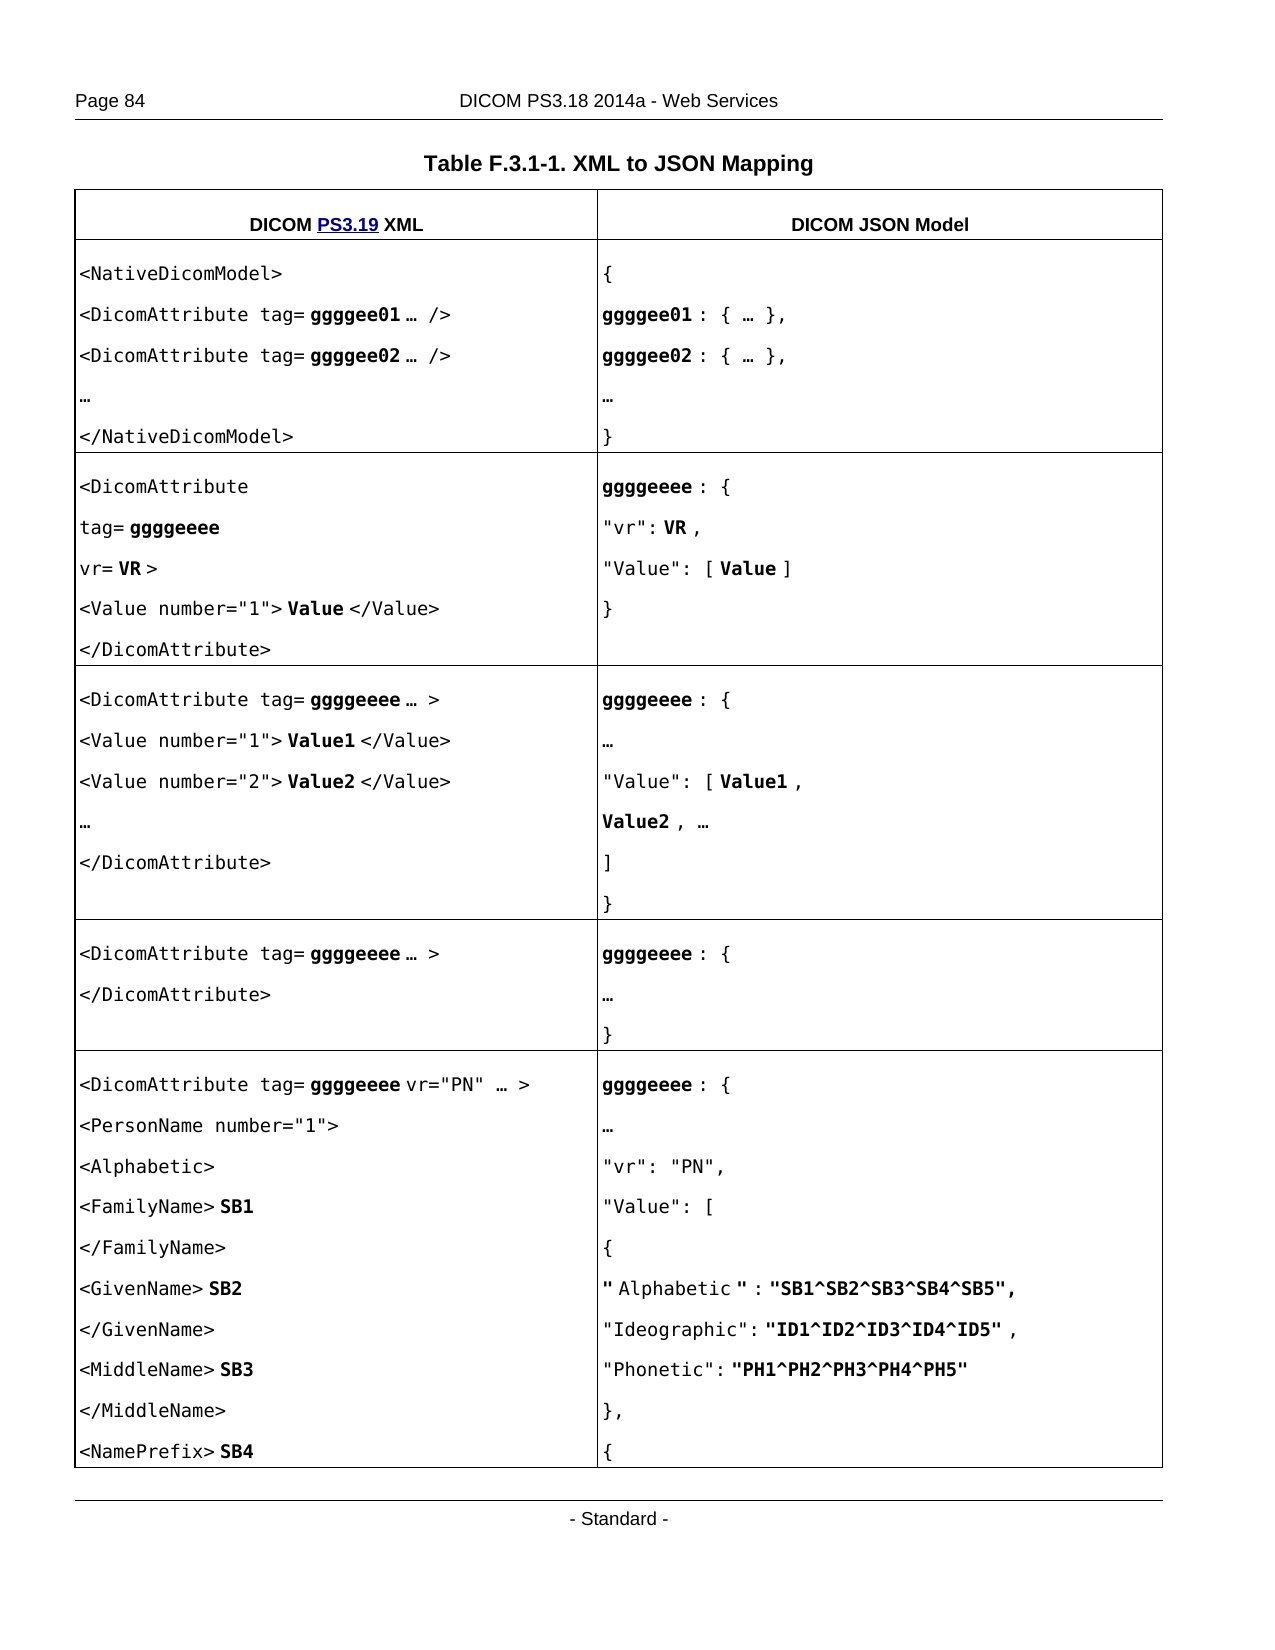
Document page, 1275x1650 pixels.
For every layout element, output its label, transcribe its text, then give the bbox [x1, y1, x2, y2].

table_cell { ggggee01 : { … }, ggggee02 : { … }, … } [598, 240, 1162, 452]
table_cell ggggeeee : { … "vr": "PN", "Value": [ { " Alphabetic " : "SB1^SB2^SB3^SB4^SB5", "Ideographic": "ID1^ID2^ID3^ID4^ID5" , "Phonetic": "PH1^PH2^PH3^PH4^PH5" }, { [598, 1051, 1162, 1467]
table_cell ggggeeee : { … "Value": [ Value1 , Value2 , … ] } [598, 666, 1162, 919]
table_header DICOM PS3.19 XML [76, 190, 597, 239]
table_cell <DicomAttribute tag= ggggeeee … > <Value number="1"> Value1 </Value> <Value number="2"> Value2 </Value> … </DicomAttribute> [76, 666, 597, 919]
table_cell ggggeeee : { "vr": VR , "Value": [ Value ] } [598, 453, 1162, 665]
text Table F.3.1-1. XML to JSON Mapping [75, 150, 1162, 176]
table_cell <DicomAttribute tag= ggggeeee vr= VR > <Value number="1"> Value </Value> </DicomAttribute> [76, 453, 597, 665]
table_cell <DicomAttribute tag= ggggeeee vr="PN" … > <PersonName number="1"> <Alphabetic> <FamilyName> SB1 </FamilyName> <GivenName> SB2 </GivenName> <MiddleName> SB3 </MiddleName> <NamePrefix> SB4 [76, 1051, 597, 1467]
table_header DICOM JSON Model [598, 190, 1162, 239]
table_cell ggggeeee : { … } [598, 920, 1162, 1050]
table_cell <DicomAttribute tag= ggggeeee … > </DicomAttribute> [76, 920, 597, 1050]
table_cell <NativeDicomModel> <DicomAttribute tag= ggggee01 … /> <DicomAttribute tag= ggggee02 … /> … </NativeDicomModel> [76, 240, 597, 452]
